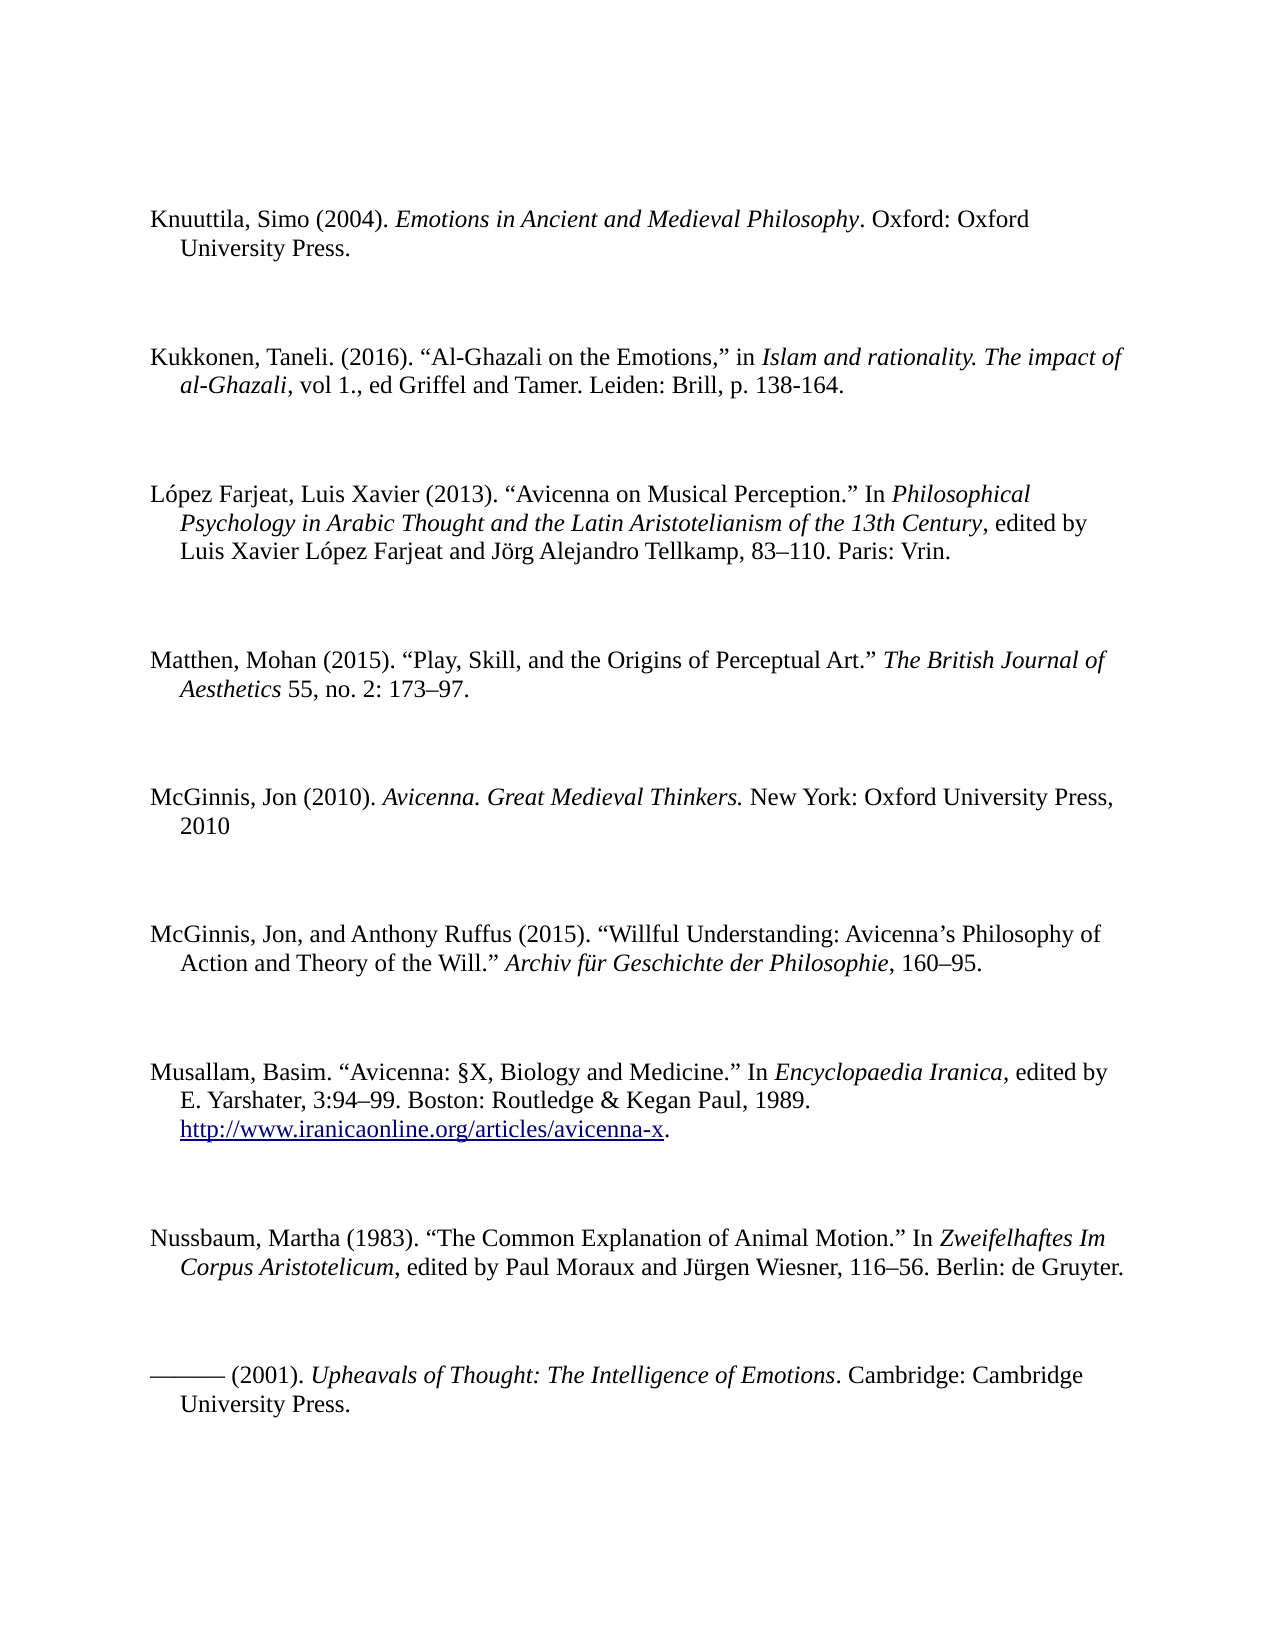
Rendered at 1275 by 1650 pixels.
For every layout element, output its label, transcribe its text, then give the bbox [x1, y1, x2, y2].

text López Farjeat, Luis Xavier (2013). “Avicenna on Musical Perception.” In Philosophical Psychology in Arabic Thought and the Latin Aristotelianism of the 13th Century, edited by Luis Xavier López Farjeat and Jörg Alejandro Tellkamp, 83–110. Paris: Vrin. [150, 479, 1125, 565]
text McGinnis, Jon, and Anthony Ruffus (2015). “Willful Understanding: Avicenna’s Philosophy of Action and Theory of the Will.” Archiv für Geschichte der Philosophie, 160–95. [150, 919, 1125, 977]
text ——— (2001). Upheavals of Thought: The Intelligence of Emotions. Cambridge: Cambridge University Press. [150, 1360, 1125, 1418]
text Nussbaum, Martha (1983). “The Common Explanation of Animal Motion.” In Zweifelhaftes Im Corpus Aristotelicum, edited by Paul Moraux and Jürgen Wiesner, 116–56. Berlin: de Gruyter. [150, 1223, 1125, 1280]
text Kukkonen, Taneli. (2016). “Al-Ghazali on the Emotions,” in Islam and rationality. The impact of al-Ghazali, vol 1., ed Griffel and Tamer. Leiden: Brill, p. 138-164. [150, 342, 1125, 399]
text Knuuttila, Simo (2004). Emotions in Ancient and Medieval Philosophy. Oxford: Oxford University Press. [150, 204, 1125, 262]
text Musallam, Basim. “Avicenna: §X, Biology and Medicine.” In Encyclopaedia Iranica, edited by E. Yarshater, 3:94–99. Boston: Routledge & Kegan Paul, 1989. http://www.iranicaonline.org/articles/avicenna-x. [150, 1057, 1125, 1143]
text Matthen, Mohan (2015). “Play, Skill, and the Origins of Perceptual Art.” The British Journal of Aesthetics 55, no. 2: 173–97. [150, 645, 1125, 702]
text McGinnis, Jon (2010). Avicenna. Great Medieval Thinkers. New York: Oxford University Press, 2010 [150, 782, 1125, 840]
